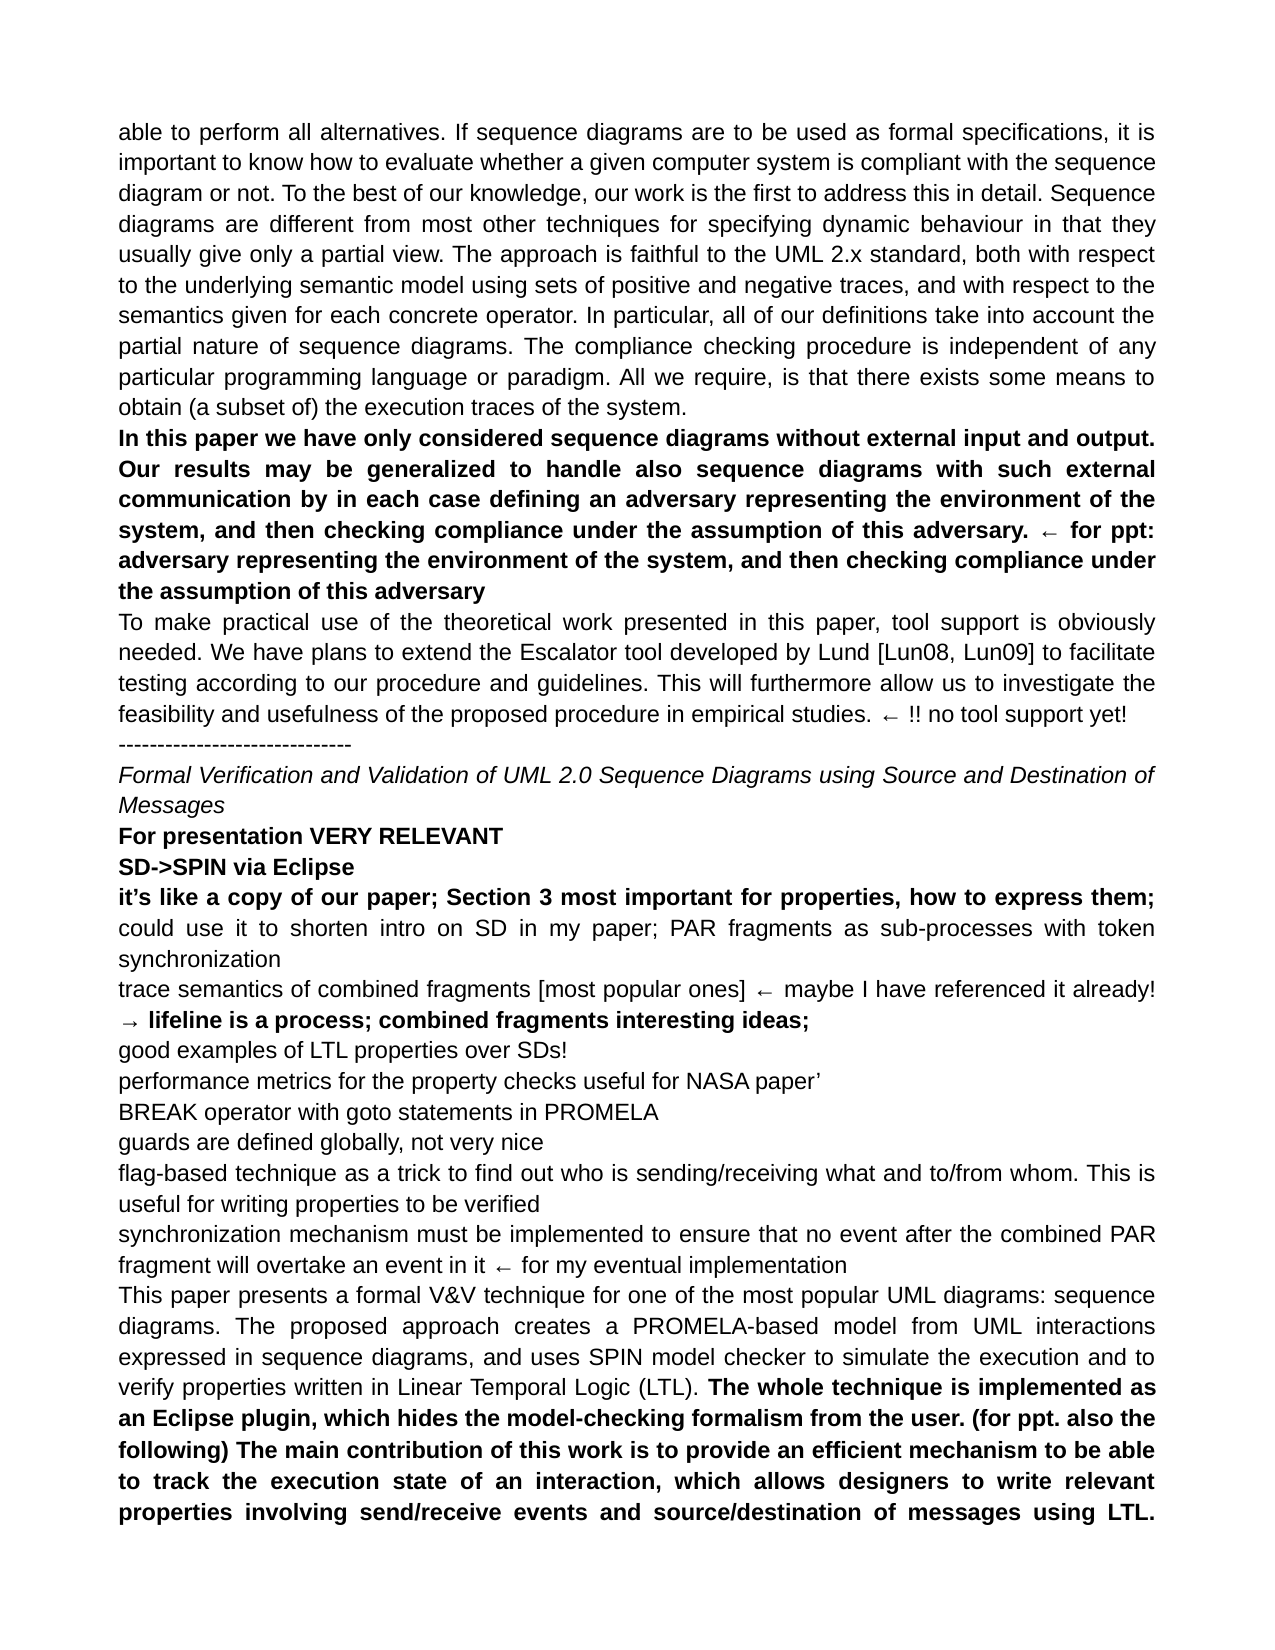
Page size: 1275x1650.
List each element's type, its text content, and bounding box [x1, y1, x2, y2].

text flag-based technique as a trick to find out who is sending/receiving what and to/from whom. This is useful for writing properties to be verified [118, 1159, 1157, 1217]
text good examples of LTL properties over SDs! [118, 1037, 1157, 1064]
text able to perform all alternatives. If sequence diagrams are to be used as formal specifications, it is important to know how to evaluate whether a given computer system is compliant with the sequence diagram or not. To the best of our knowledge, our work is the first to address this in detail. Sequence diagrams are different from most other techniques for specifying dynamic behaviour in that they usually give only a partial view. The approach is faithful to the UML 2.x standard, both with respect to the underlying semantic model using sets of positive and negative traces, and with respect to the semantics given for each concrete operator. In particular, all of our definitions take into account the partial nature of sequence diagrams. The compliance checking procedure is independent of any particular programming language or paradigm. All we require, is that there exists some means to obtain (a subset of) the execution traces of the system. [118, 118, 1157, 421]
text ------------------------------ [118, 731, 1157, 757]
text synchronization mechanism must be implemented to ensure that no event after the combined PAR fragment will overtake an event in it ← for my eventual implementation [118, 1221, 1157, 1278]
text For presentation VERY RELEVANT [118, 822, 1157, 849]
text This paper presents a formal V&V technique for one of the most popular UML diagrams: sequence diagrams. The proposed approach creates a PROMELA-based model from UML interactions expressed in sequence diagrams, and uses SPIN model checker to simulate the execution and to verify properties written in Linear Temporal Logic (LTL). The whole technique is implemented as an Eclipse plugin, which hides the model-checking formalism from the user. (for ppt. also the following) The main contribution of this work is to provide an efficient mechanism to be able to track the execution state of an interaction, which allows designers to write relevant properties involving send/receive events and source/destination of messages using LTL. [118, 1282, 1157, 1525]
text it’s like a copy of our paper; Section 3 most important for properties, how to express them; could use it to shorten intro on SD in my paper; PAR fragments as sub-processes with token synchronization [118, 884, 1157, 972]
text SD->SPIN via Eclipse [118, 853, 1157, 880]
text trace semantics of combined fragments [most popular ones] ← maybe I have referenced it already! → lifeline is a process; combined fragments interesting ideas; [118, 976, 1157, 1033]
text Formal Verification and Validation of UML 2.0 Sequence Diagrams using Source and Destination of Messages [118, 761, 1157, 819]
text guards are defined globally, not very nice [118, 1129, 1157, 1156]
text performance metrics for the property checks useful for NASA paper’ [118, 1067, 1157, 1094]
text To make practical use of the theoretical work presented in this paper, tool support is obviously needed. We have plans to extend the Escalator tool developed by Lund [Lun08, Lun09] to facilitate testing according to our procedure and guidelines. This will furthermore allow us to investigate the feasibility and usefulness of the proposed procedure in empirical studies. ← !! no tool support yet! [118, 608, 1157, 727]
text In this paper we have only considered sequence diagrams without external input and output. Our results may be generalized to handle also sequence diagrams with such external communication by in each case defining an adversary representing the environment of the system, and then checking compliance under the assumption of this adversary. ← for ppt: adversary representing the environment of the system, and then checking compliance under the assumption of this adversary [118, 424, 1157, 604]
text BREAK operator with goto statements in PROMELA [118, 1098, 1157, 1125]
